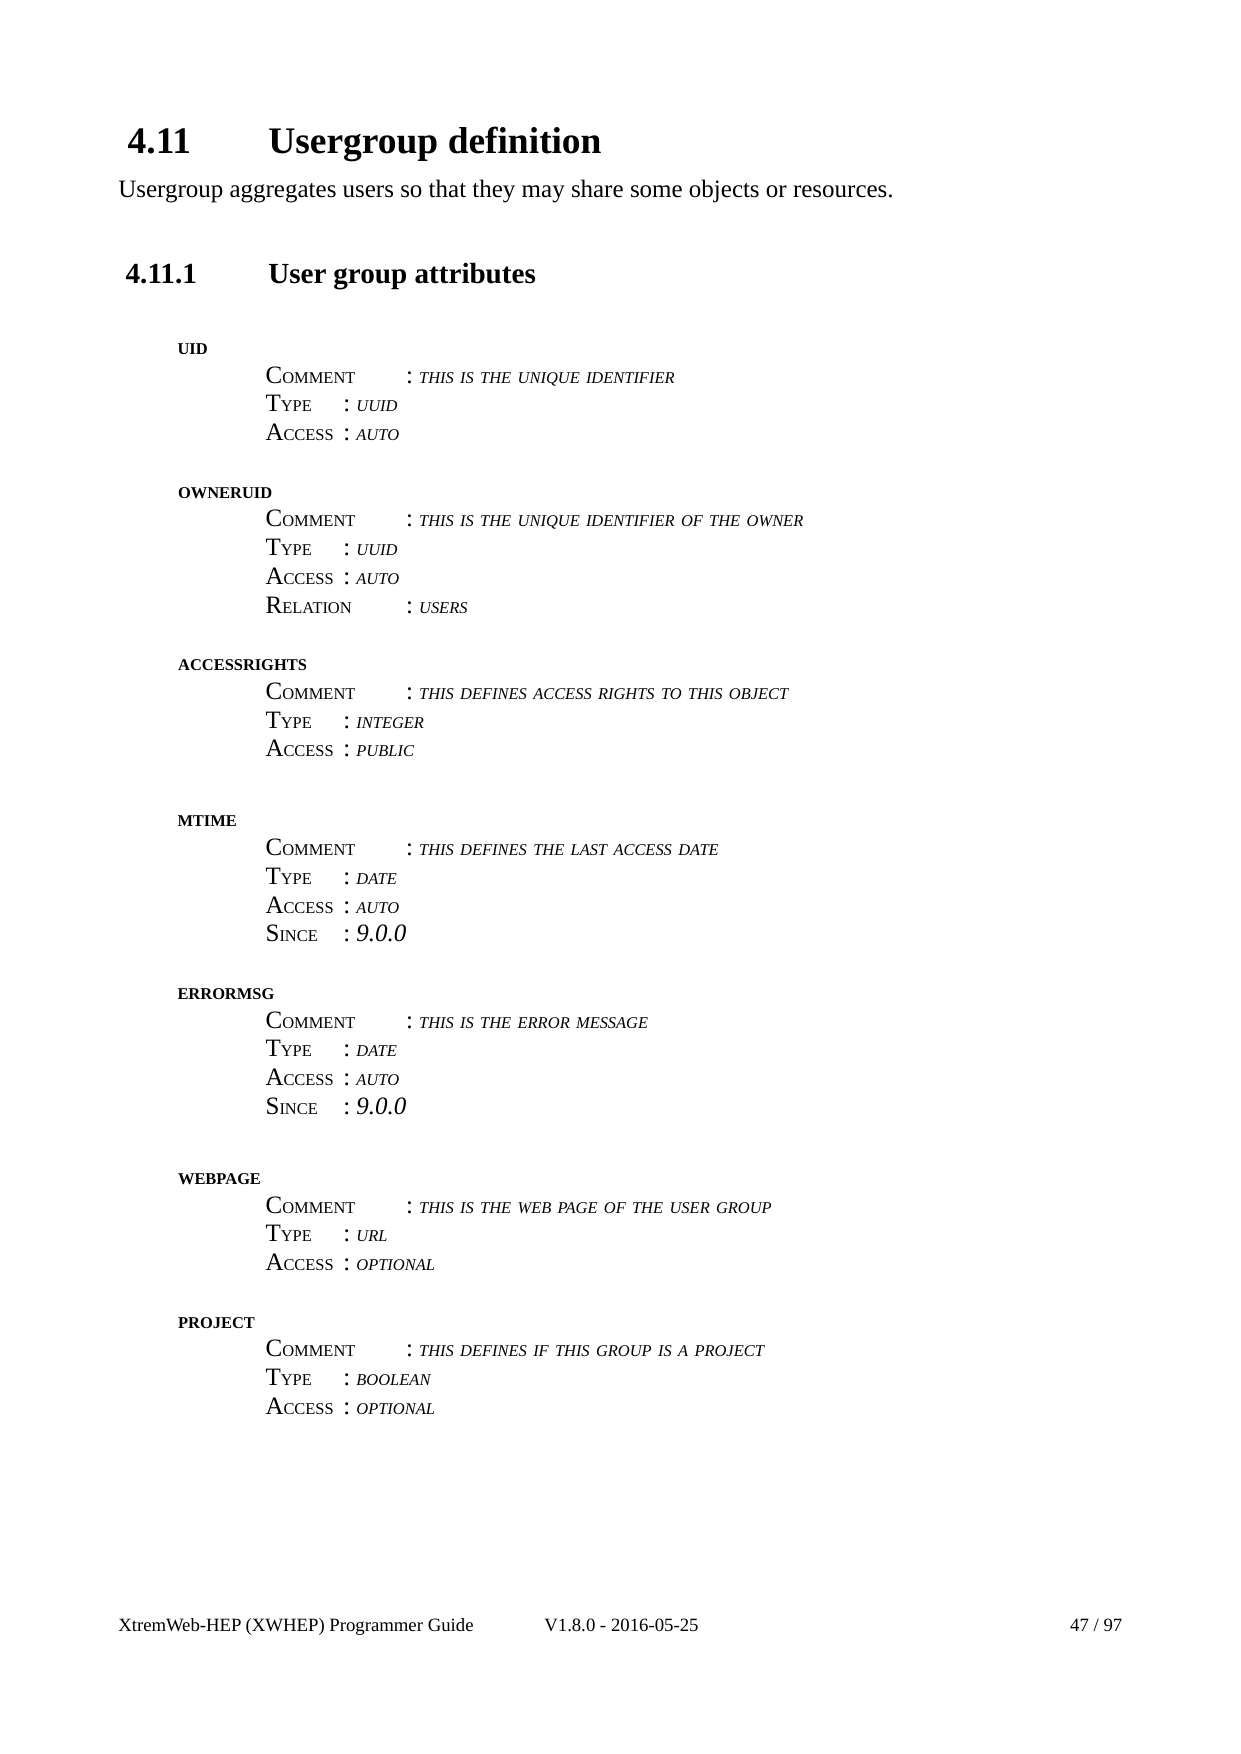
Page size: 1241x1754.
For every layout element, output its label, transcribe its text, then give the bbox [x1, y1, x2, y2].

text Type : date [265, 861, 1122, 890]
text Relation : users [265, 590, 1122, 618]
text Type : uuid [265, 532, 1122, 561]
text project [178, 1305, 1122, 1333]
text Comment : this defines the last access date [265, 832, 1122, 861]
subtitle User group attributes [118, 256, 1122, 290]
text Comment : this is the web page of the user group [265, 1190, 1122, 1218]
text Comment : this is the unique identifier [265, 360, 1122, 388]
text Comment : this is the error message [265, 1005, 1122, 1033]
text Type : uuid [265, 388, 1122, 417]
text Access : auto [265, 890, 1122, 918]
text uid [177, 331, 1122, 360]
text Since : 9.0.0 [265, 1091, 1122, 1120]
text Comment : this is the unique identifier of the owner [265, 503, 1122, 532]
text Access : public [265, 733, 1122, 762]
text Access : optional [265, 1247, 1122, 1276]
text Access : auto [265, 561, 1122, 590]
text owneruid [178, 475, 1122, 503]
text Comment : this defines access rights to this object [265, 676, 1122, 705]
text Since : 9.0.0 [265, 918, 1122, 947]
text Access : optional [265, 1391, 1122, 1420]
text Type : integer [265, 705, 1122, 733]
text errormsg [177, 976, 1122, 1005]
text Comment : this defines if this group is a project [265, 1333, 1122, 1362]
text Access : auto [265, 1062, 1122, 1091]
text accessrights [178, 647, 1122, 676]
text mtime [177, 803, 1122, 832]
text Type : url [265, 1218, 1122, 1247]
text Access : auto [265, 417, 1122, 446]
text Type : date [265, 1033, 1122, 1062]
subtitle Usergroup definition [118, 118, 1122, 161]
text webpage [178, 1161, 1122, 1190]
text Type : boolean [265, 1362, 1122, 1391]
text Usergroup aggregates users so that they may share some objects or resources. [118, 174, 1122, 202]
